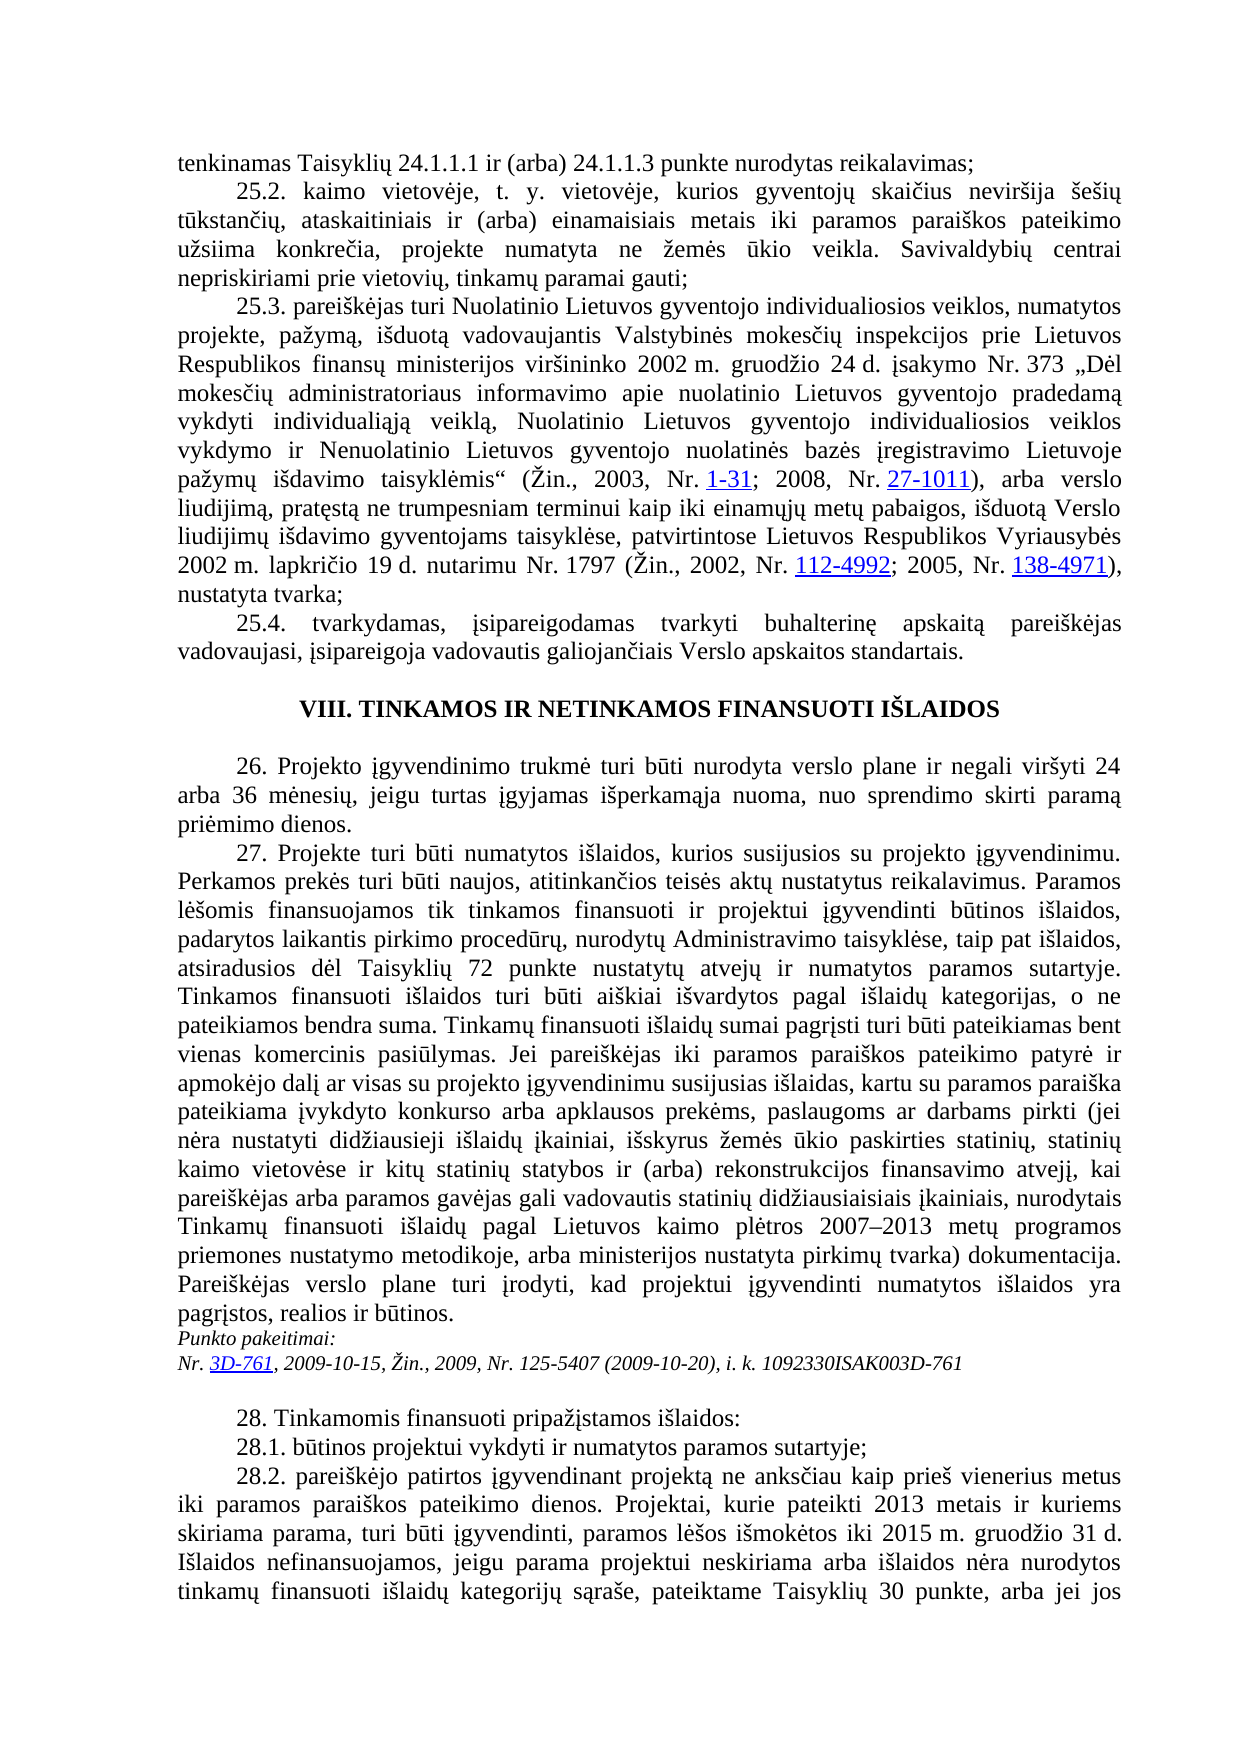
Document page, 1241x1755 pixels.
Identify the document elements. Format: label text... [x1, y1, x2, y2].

text 28.2. pareiškėjo patirtos įgyvendinant projektą ne anksčiau kaip prieš vienerius metus iki paramos paraiškos pateikimo dienos. Projektai, kurie pateikti 2013 metais ir kuriems skiriama parama, turi būti įgyvendinti, paramos lėšos išmokėtos iki 2015 m. gruodžio 31 d. Išlaidos nefinansuojamos, jeigu parama projektui neskiriama arba išlaidos nėra nurodytos tinkamų finansuoti išlaidų kategorijų sąraše, pateiktame Taisyklių 30 punkte, arba jei jos [177, 1461, 1122, 1604]
text VIII. TINKAMOS IR NETINKAMOS FINANSUOTI IŠLAIDOS [177, 694, 1122, 723]
text 25.3. pareiškėjas turi Nuolatinio Lietuvos gyventojo individualiosios veiklos, numatytos projekte, pažymą, išduotą vadovaujantis Valstybinės mokesčių inspekcijos prie Lietuvos Respublikos finansų ministerijos viršininko 2002 m. gruodžio 24 d. įsakymo Nr. 373 „Dėl mokesčių administratoriaus informavimo apie nuolatinio Lietuvos gyventojo pradedamą vykdyti individualiąją veiklą, Nuolatinio Lietuvos gyventojo individualiosios veiklos vykdymo ir Nenuolatinio Lietuvos gyventojo nuolatinės bazės įregistravimo Lietuvoje pažymų išdavimo taisyklėmis“ (Žin., 2003, Nr. 1-31; 2008, Nr. 27-1011), arba verslo liudijimą, pratęstą ne trumpesniam terminui kaip iki einamųjų metų pabaigos, išduotą Verslo liudijimų išdavimo gyventojams taisyklėse, patvirtintose Lietuvos Respublikos Vyriausybės 2002 m. lapkričio 19 d. nutarimu Nr. 1797 (Žin., 2002, Nr. 112-4992; 2005, Nr. 138-4971), nustatyta tvarka; [177, 291, 1122, 608]
text 25.2. kaimo vietovėje, t. y. vietovėje, kurios gyventojų skaičius neviršija šešių tūkstančių, ataskaitiniais ir (arba) einamaisiais metais iki paramos paraiškos pateikimo užsiima konkrečia, projekte numatyta ne žemės ūkio veikla. Savivaldybių centrai nepriskiriami prie vietovių, tinkamų paramai gauti; [177, 176, 1122, 291]
text tenkinamas Taisyklių 24.1.1.1 ir (arba) 24.1.1.3 punkte nurodytas reikalavimas; [177, 148, 1122, 176]
text 25.4. tvarkydamas, įsipareigodamas tvarkyti buhalterinę apskaitą pareiškėjas vadovaujasi, įsipareigoja vadovautis galiojančiais Verslo apskaitos standartais. [177, 608, 1122, 665]
text 28. Tinkamomis finansuoti pripažįstamos išlaidos: [177, 1403, 1122, 1432]
text Nr. 3D-761, 2009-10-15, Žin., 2009, Nr. 125-5407 (2009-10-20), i. k. 1092330ISAK003D-761 [177, 1350, 1122, 1374]
text Punkto pakeitimai: [177, 1326, 1122, 1350]
text 28.1. būtinos projektui vykdyti ir numatytos paramos sutartyje; [177, 1432, 1122, 1461]
text 26. Projekto įgyvendinimo trukmė turi būti nurodyta verslo plane ir negali viršyti 24 arba 36 mėnesių, jeigu turtas įgyjamas išperkamąja nuoma, nuo sprendimo skirti paramą priėmimo dienos. [177, 751, 1122, 838]
text 27. Projekte turi būti numatytos išlaidos, kurios susijusios su projekto įgyvendinimu. Perkamos prekės turi būti naujos, atitinkančios teisės aktų nustatytus reikalavimus. Paramos lėšomis finansuojamos tik tinkamos finansuoti ir projektui įgyvendinti būtinos išlaidos, padarytos laikantis pirkimo procedūrų, nurodytų Administravimo taisyklėse, taip pat išlaidos, atsiradusios dėl Taisyklių 72 punkte nustatytų atvejų ir numatytos paramos sutartyje. Tinkamos finansuoti išlaidos turi būti aiškiai išvardytos pagal išlaidų kategorijas, o ne pateikiamos bendra suma. Tinkamų finansuoti išlaidų sumai pagrįsti turi būti pateikiamas bent vienas komercinis pasiūlymas. Jei pareiškėjas iki paramos paraiškos pateikimo patyrė ir apmokėjo dalį ar visas su projekto įgyvendinimu susijusias išlaidas, kartu su paramos paraiška pateikiama įvykdyto konkurso arba apklausos prekėms, paslaugoms ar darbams pirkti (jei nėra nustatyti didžiausieji išlaidų įkainiai, išskyrus žemės ūkio paskirties statinių, statinių kaimo vietovėse ir kitų statinių statybos ir (arba) rekonstrukcijos finansavimo atvejį, kai pareiškėjas arba paramos gavėjas gali vadovautis statinių didžiausiaisiais įkainiais, nurodytais Tinkamų finansuoti išlaidų pagal Lietuvos kaimo plėtros 2007–2013 metų programos priemones nustatymo metodikoje, arba ministerijos nustatyta pirkimų tvarka) dokumentacija. Pareiškėjas verslo plane turi įrodyti, kad projektui įgyvendinti numatytos išlaidos yra pagrįstos, realios ir būtinos. [177, 838, 1122, 1326]
